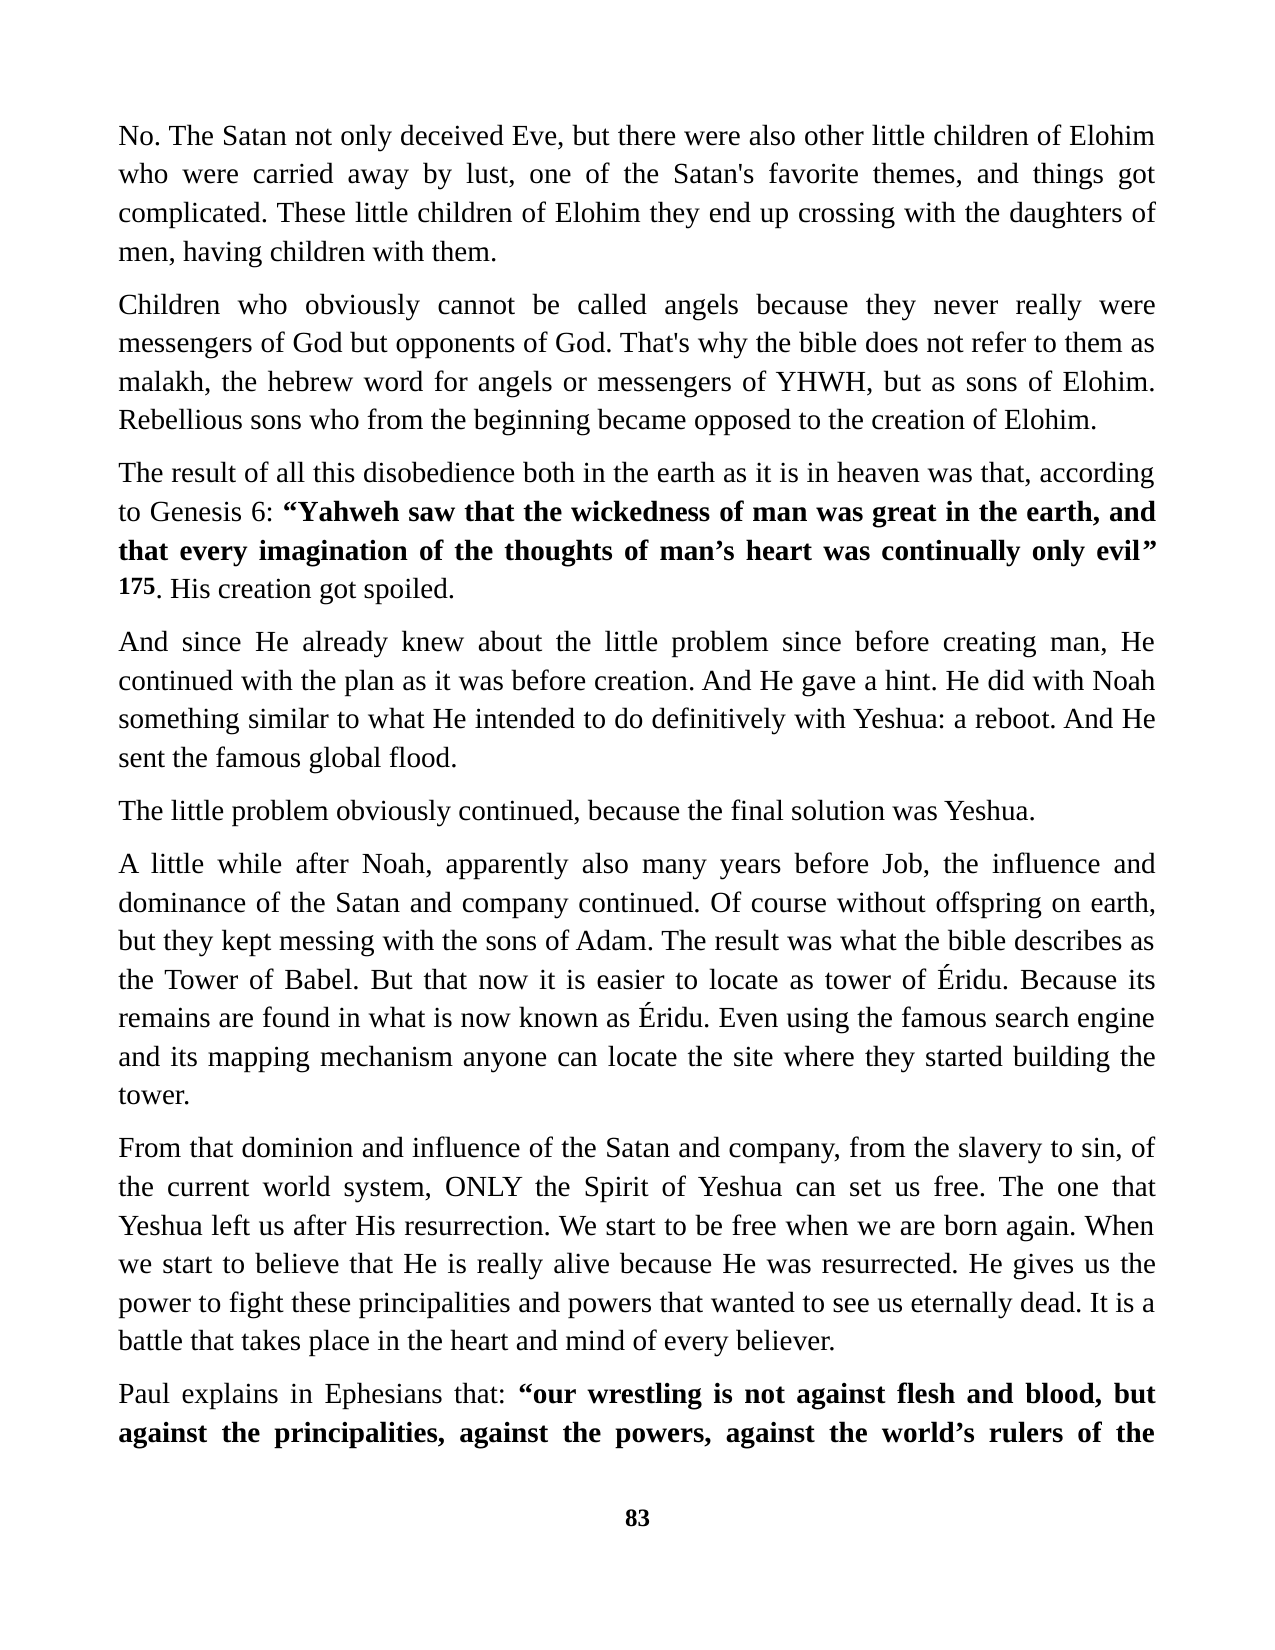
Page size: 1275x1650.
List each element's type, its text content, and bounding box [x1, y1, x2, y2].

text Paul explains in Ephesians that: “our wrestling is not against flesh and blood, but against the principalities, against the powers, against the world’s rulers of the [118, 1376, 1157, 1448]
text And since He already knew about the little problem since before creating man, He continued with the plan as it was before creation. And He gave a hint. He did with Noah something similar to what He intended to do definitively with Yeshua: a reboot. And He sent the famous global flood. [118, 624, 1157, 773]
text No. The Satan not only deceived Eve, but there were also other little children of Elohim who were carried away by lust, one of the Satan's favorite themes, and things got complicated. These little children of Elohim they end up crossing with the daughters of men, having children with them. [118, 118, 1157, 267]
text From that dominion and influence of the Satan and company, from the slavery to sin, of the current world system, ONLY the Spirit of Yeshua can set us free. The one that Yeshua left us after His resurrection. We start to be free when we are born again. When we start to believe that He is really alive because He was resurrected. He gives us the power to fight these principalities and powers that wanted to see us eternally dead. It is a battle that takes place in the heart and mind of every believer. [118, 1131, 1157, 1357]
text Children who obviously cannot be called angels because they never really were messengers of God but opponents of God. That's why the bible does not refer to them as malakh, the hebrew word for angels or messengers of YHWH, but as sons of Elohim. Rebellious sons who from the beginning became opposed to the creation of Elohim. [118, 287, 1157, 436]
text A little while after Noah, apparently also many years before Job, the influence and dominance of the Satan and company continued. Of course without offspring on earth, but they kept messing with the sons of Adam. The result was what the bible describes as the Tower of Babel. But that now it is easier to locate as tower of Éridu. Because its remains are found in what is now known as Éridu. Even using the famous search engine and its mapping mechanism anyone can locate the site where they started building the tower. [118, 846, 1157, 1111]
text The result of all this disobedience both in the earth as it is in heaven was that, according to Genesis 6: “Yahweh saw that the wickedness of man was great in the earth, and that every imagination of the thoughts of man’s heart was continually only evil” . His creation got spoiled. [118, 456, 1157, 605]
text The little problem obviously continued, because the final solution was Yeshua. [118, 793, 1157, 827]
